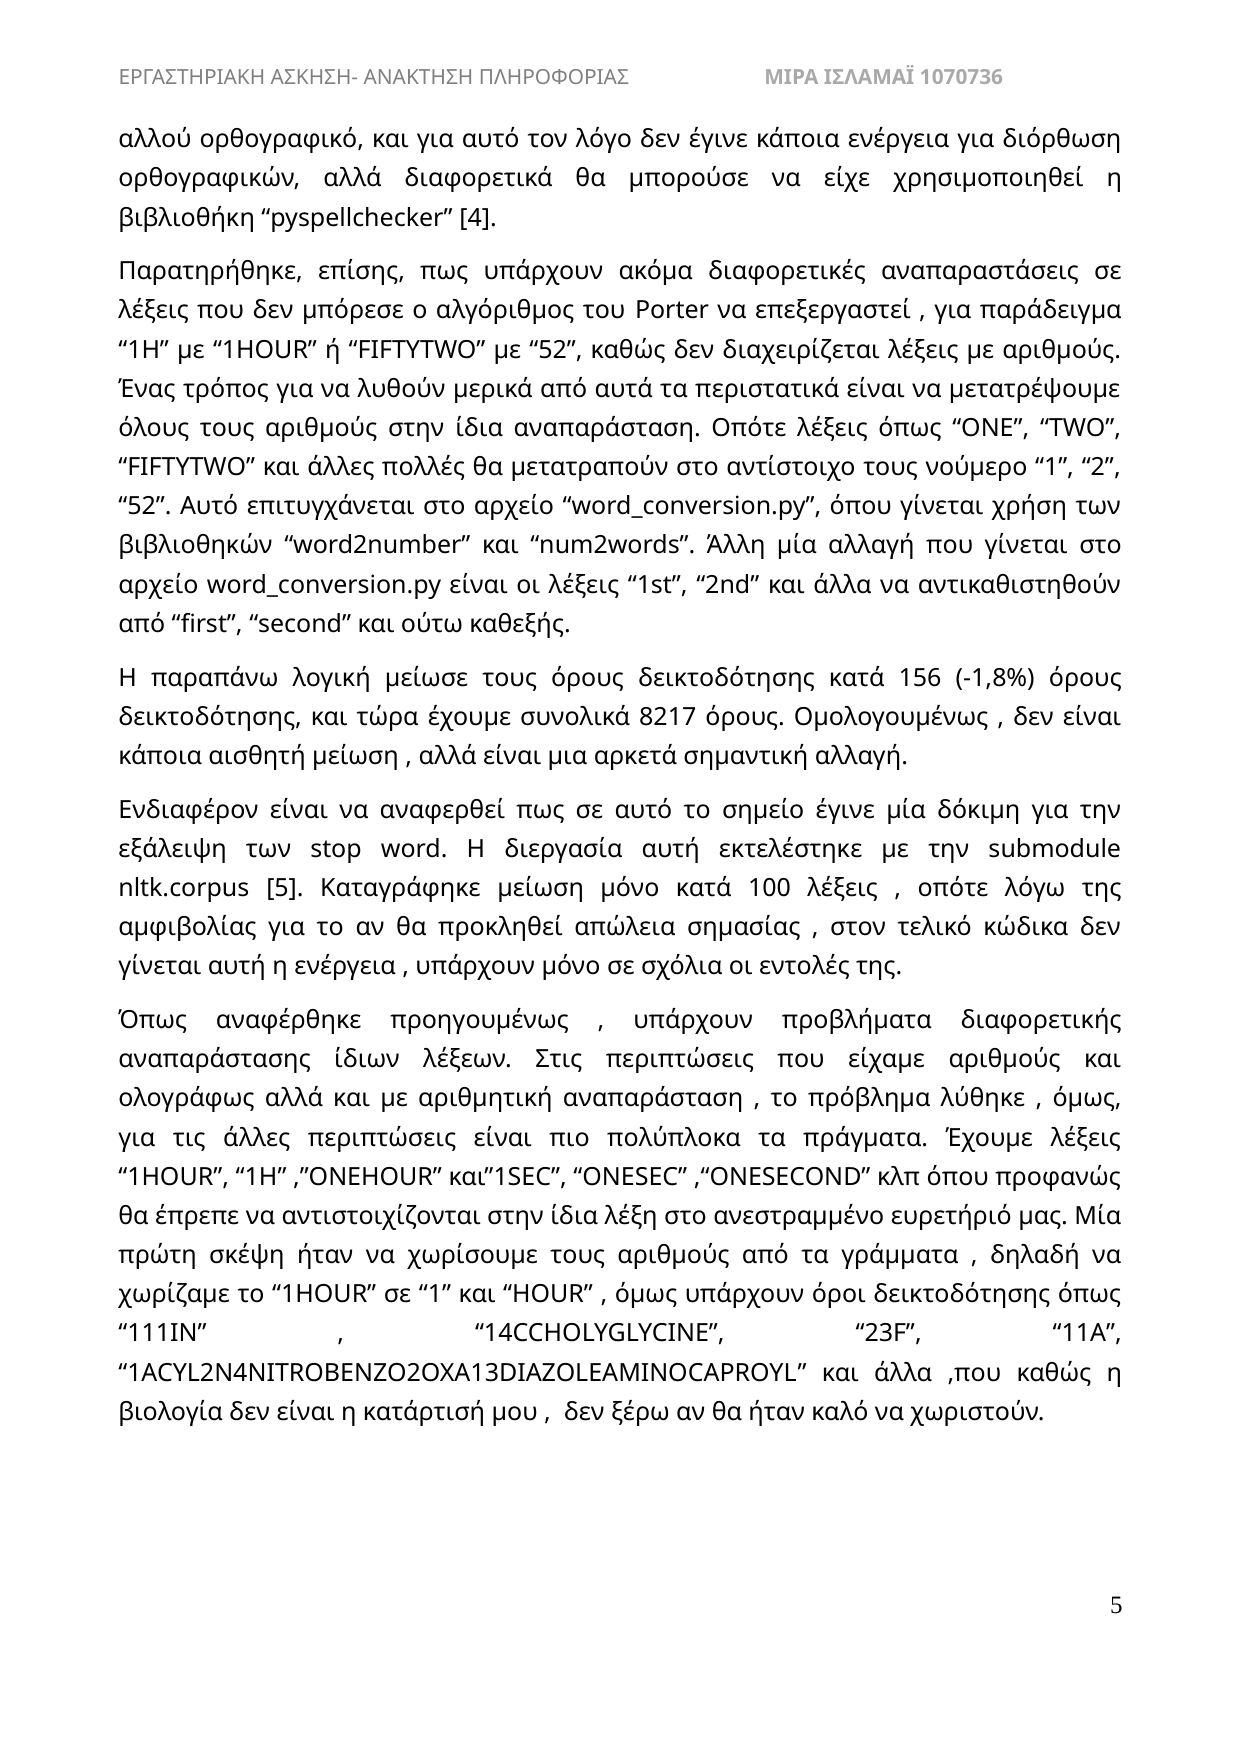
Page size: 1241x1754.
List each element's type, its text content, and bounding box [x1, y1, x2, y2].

text Ενδιαφέρον είναι να αναφερθεί πως σε αυτό το σημείο έγινε μία δόκιμη για την εξάλειψη των stop word. Η διεργασία αυτή εκτελέστηκε με την submodule nltk.corpus [5]. Καταγράφηκε μείωση μόνο κατά 100 λέξεις , οπότε λόγω της αμφιβολίας για το αν θα προκληθεί απώλεια σημασίας , στον τελικό κώδικα δεν γίνεται αυτή η ενέργεια , υπάρχουν μόνο σε σχόλια οι εντολές της. [118, 791, 1122, 982]
text αλλού ορθογραφικό, και για αυτό τον λόγο δεν έγινε κάποια ενέργεια για διόρθωση ορθογραφικών, αλλά διαφορετικά θα μπορούσε να είχε χρησιμοποιηθεί η βιβλιοθήκη “pyspellchecker” [4]. [118, 121, 1122, 233]
text Όπως αναφέρθηκε προηγουμένως , υπάρχουν προβλήματα διαφορετικής αναπαράστασης ίδιων λέξεων. Στις περιπτώσεις που είχαμε αριθμούς και ολογράφως αλλά και με αριθμητική αναπαράσταση , το πρόβλημα λύθηκε , όμως, για τις άλλες περιπτώσεις είναι πιο πολύπλοκα τα πράγματα. Έχουμε λέξεις “1HOUR”, “1H” ,”ONEHOUR” και”1SEC”, “ONESEC” ,“ONESECOND” κλπ όπου προφανώς θα έπρεπε να αντιστοιχίζονται στην ίδια λέξη στο ανεστραμμένο ευρετήριό μας. Μία πρώτη σκέψη ήταν να χωρίσουμε τους αριθμούς από τα γράμματα , δηλαδή να χωρίζαμε το “1HOUR” σε “1” και “HOUR” , όμως υπάρχουν όροι δεικτοδότησης όπως “111IN” , “14CCHOLYGLYCINE”, “23F”, “11A”, “1acyl2n4nitrobenzo2oxa13diazoleaminocaproyl” και άλλα ,που καθώς η βιολογία δεν είναι η κατάρτισή μου , δεν ξέρω αν θα ήταν καλό να χωριστούν. [118, 1002, 1122, 1427]
text Η παραπάνω λογική μείωσε τους όρους δεικτοδότησης κατά 156 (-1,8%) όρους δεικτοδότησης, και τώρα έχουμε συνολικά 8217 όρους. Ομολογουμένως , δεν είναι κάποια αισθητή μείωση , αλλά είναι μια αρκετά σημαντική αλλαγή. [118, 659, 1122, 772]
text Παρατηρήθηκε, επίσης, πως υπάρχουν ακόμα διαφορετικές αναπαραστάσεις σε λέξεις που δεν μπόρεσε ο αλγόριθμος του Porter να επεξεργαστεί , για παράδειγμα “1H” με “1HOUR” ή “FIFTYTWO” με “52”, καθώς δεν διαχειρίζεται λέξεις με αριθμούς. Ένας τρόπος για να λυθούν μερικά από αυτά τα περιστατικά είναι να μετατρέψουμε όλους τους αριθμούς στην ίδια αναπαράσταση. Οπότε λέξεις όπως “ONE”, “TWO”, “FIFTYTWO” και άλλες πολλές θα μετατραπούν στο αντίστοιχο τους νούμερο “1”, “2”, “52”. Αυτό επιτυγχάνεται στο αρχείο “word_conversion.py”, όπου γίνεται χρήση των βιβλιοθηκών “word2number” και “num2words”. Άλλη μία αλλαγή που γίνεται στο αρχείο word_conversion.py είναι οι λέξεις “1st”, “2nd” και άλλα να αντικαθιστηθούν από “first”, “second” και ούτω καθεξής. [118, 253, 1122, 639]
